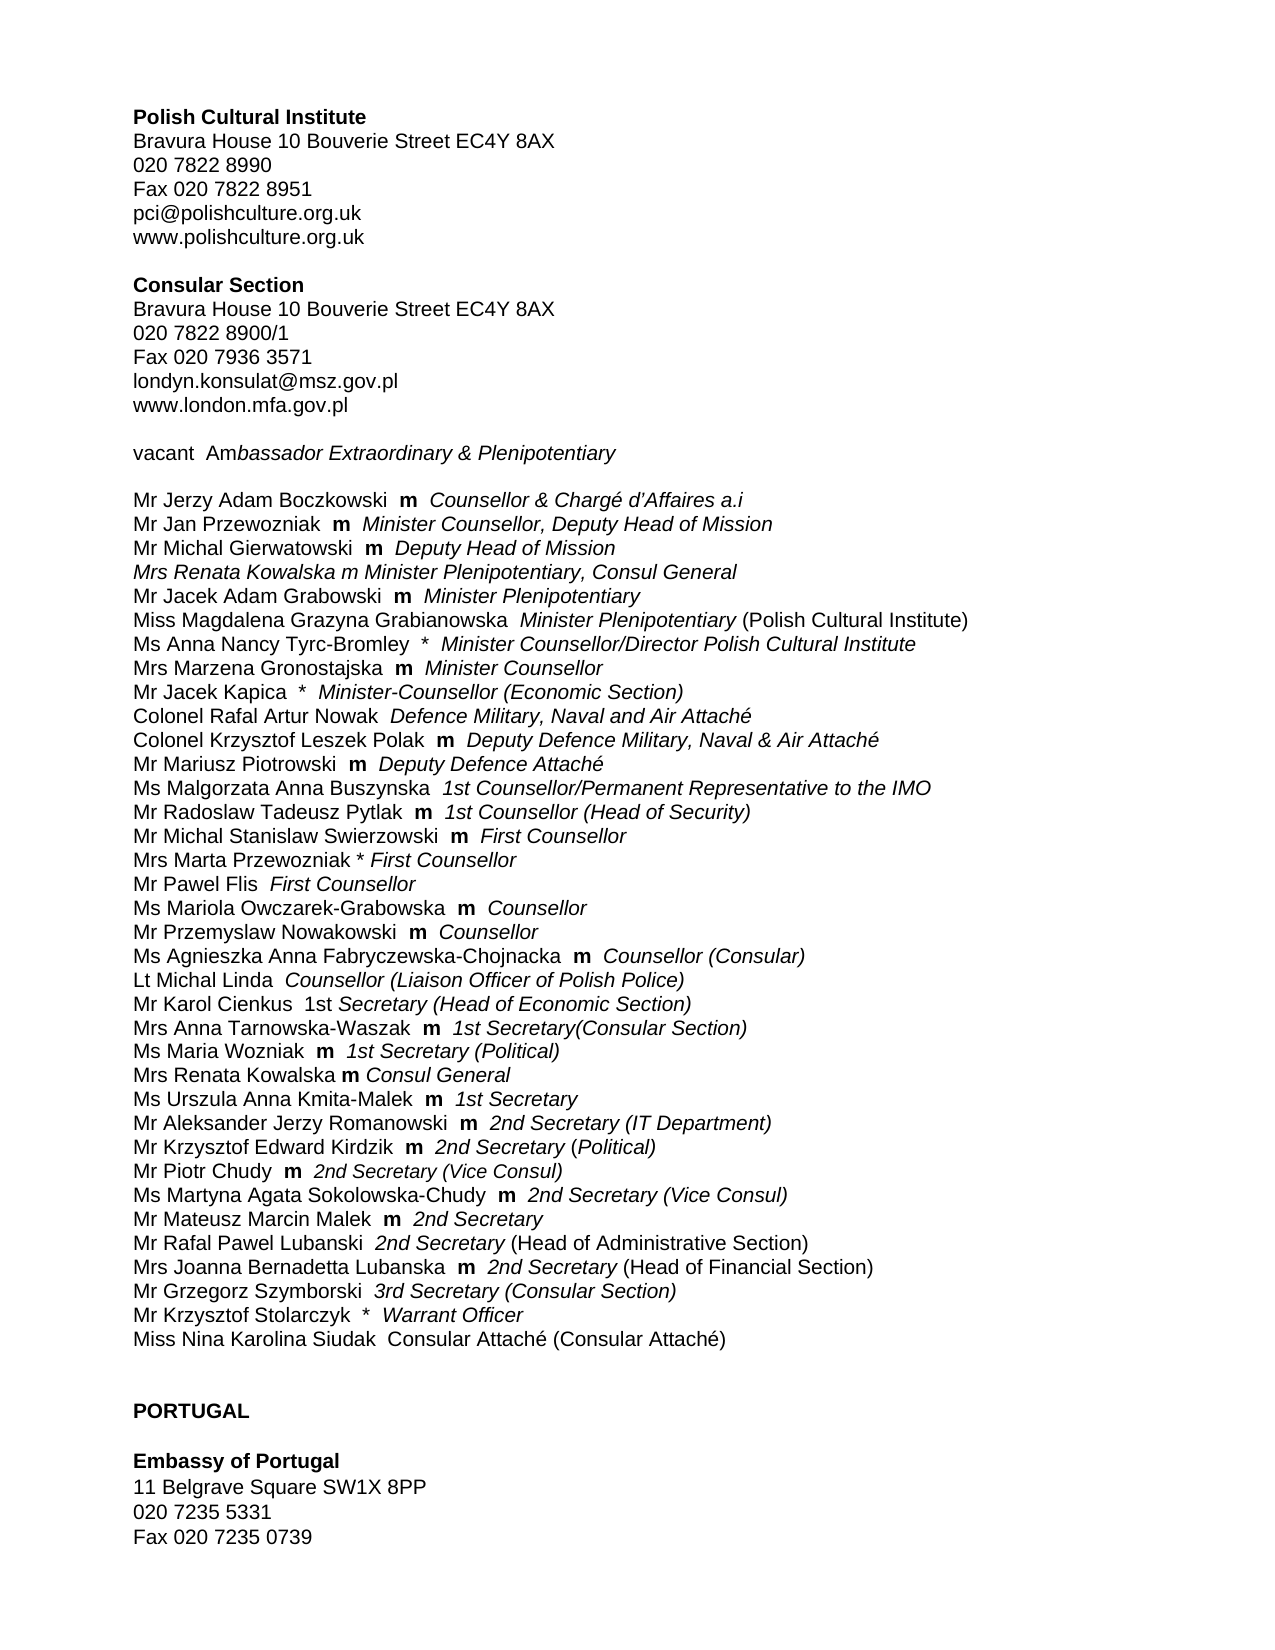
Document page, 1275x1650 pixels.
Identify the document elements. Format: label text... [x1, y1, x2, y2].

text Mr Jerzy Adam Boczkowski m Counsellor & Chargé d’Affaires a.i [133, 488, 1181, 512]
text Mrs Renata Kowalska m Minister Plenipotentiary, Consul General [133, 560, 1181, 584]
text Fax 020 7936 3571 [133, 344, 1181, 368]
text vacant Ambassador Extraordinary & Plenipotentiary [133, 440, 1181, 464]
text Mr Jacek Adam Grabowski m Minister Plenipotentiary [133, 584, 1181, 608]
text www.london.mfa.gov.pl [133, 392, 1181, 416]
text Mr Grzegorz Szymborski 3rd Secretary (Consular Section) [133, 1279, 1181, 1303]
text www.polishculture.org.uk [133, 225, 1181, 249]
text Mr Michal Stanislaw Swierzowski m First Counsellor [133, 824, 1181, 848]
text Colonel Rafal Artur Nowak Defence Military, Naval and Air Attaché [133, 704, 1181, 728]
text Mr Rafal Pawel Lubanski 2nd Secretary (Head of Administrative Section) [133, 1231, 1181, 1255]
text Ms Maria Wozniak m 1st Secretary (Political) [133, 1039, 1181, 1063]
text pci@polishculture.org.uk [133, 201, 1181, 225]
text 11 Belgrave Square SW1X 8PP [133, 1474, 1181, 1498]
text Mr Aleksander Jerzy Romanowski m 2nd Secretary (IT Department) [133, 1111, 1181, 1135]
text Mr Mariusz Piotrowski m Deputy Defence Attaché [133, 752, 1181, 776]
text 020 7822 8900/1 [133, 321, 1181, 344]
text Mr Piotr Chudy m 2nd Secretary (Vice Consul) [133, 1159, 1181, 1183]
text Colonel Krzysztof Leszek Polak m Deputy Defence Military, Naval & Air Attaché [133, 728, 1181, 752]
text londyn.konsulat@msz.gov.pl [133, 368, 1181, 392]
text Ms Agnieszka Anna Fabryczewska-Chojnacka m Counsellor (Consular) [133, 943, 1181, 967]
text Mr Jacek Kapica * Minister-Counsellor (Economic Section) [133, 680, 1181, 704]
text Ms Malgorzata Anna Buszynska 1st Counsellor/Permanent Representative to the IMO [133, 776, 1181, 800]
text Mr Karol Cienkus 1st Secretary (Head of Economic Section) [133, 991, 1181, 1015]
text Fax 020 7235 0739 [133, 1525, 1181, 1549]
text Mrs Renata Kowalska m Consul General [133, 1063, 1181, 1087]
text Mrs Joanna Bernadetta Lubanska m 2nd Secretary (Head of Financial Section) [133, 1255, 1181, 1279]
text Fax 020 7822 8951 [133, 177, 1181, 201]
text Ms Mariola Owczarek-Grabowska m Counsellor [133, 896, 1181, 919]
text Embassy of Portugal [133, 1449, 1181, 1473]
text Mr Jan Przewozniak m Minister Counsellor, Deputy Head of Mission [133, 512, 1181, 536]
text Mr Krzysztof Stolarczyk * Warrant Officer [133, 1303, 1181, 1327]
text Lt Michal Linda Counsellor (Liaison Officer of Polish Police) [133, 967, 1181, 991]
text Mr Pawel Flis First Counsellor [133, 872, 1181, 896]
text Mr Mateusz Marcin Malek m 2nd Secretary [133, 1207, 1181, 1231]
text Ms Urszula Anna Kmita-Malek m 1st Secretary [133, 1087, 1181, 1111]
text Bravura House 10 Bouverie Street EC4Y 8AX [133, 297, 1181, 321]
text Mrs Marzena Gronostajska m Minister Counsellor [133, 656, 1181, 680]
text Mr Przemyslaw Nowakowski m Counsellor [133, 919, 1181, 943]
text Ms Martyna Agata Sokolowska-Chudy m 2nd Secretary (Vice Consul) [133, 1183, 1181, 1207]
text PORTUGAL [133, 1399, 1181, 1423]
text 020 7822 8990 [133, 153, 1181, 177]
text Miss Nina Karolina Siudak Consular Attaché (Consular Attaché) [133, 1327, 1181, 1351]
text Mr Michal Gierwatowski m Deputy Head of Mission [133, 536, 1181, 560]
text Ms Anna Nancy Tyrc-Bromley * Minister Counsellor/Director Polish Cultural Institute [133, 632, 1181, 656]
subtitle Polish Cultural Institute [133, 105, 1181, 129]
text Mrs Marta Przewozniak * First Counsellor [133, 848, 1181, 872]
subtitle Consular Section [133, 273, 1181, 297]
text Bravura House 10 Bouverie Street EC4Y 8AX [133, 129, 1181, 153]
text 020 7235 5331 [133, 1500, 1181, 1524]
text Mr Radoslaw Tadeusz Pytlak m 1st Counsellor (Head of Security) [133, 800, 1181, 824]
text Miss Magdalena Grazyna Grabianowska Minister Plenipotentiary (Polish Cultural Institute) [133, 608, 1181, 632]
text Mr Krzysztof Edward Kirdzik m 2nd Secretary (Political) [133, 1135, 1181, 1159]
text Mrs Anna Tarnowska-Waszak m 1st Secretary(Consular Section) [133, 1015, 1181, 1039]
